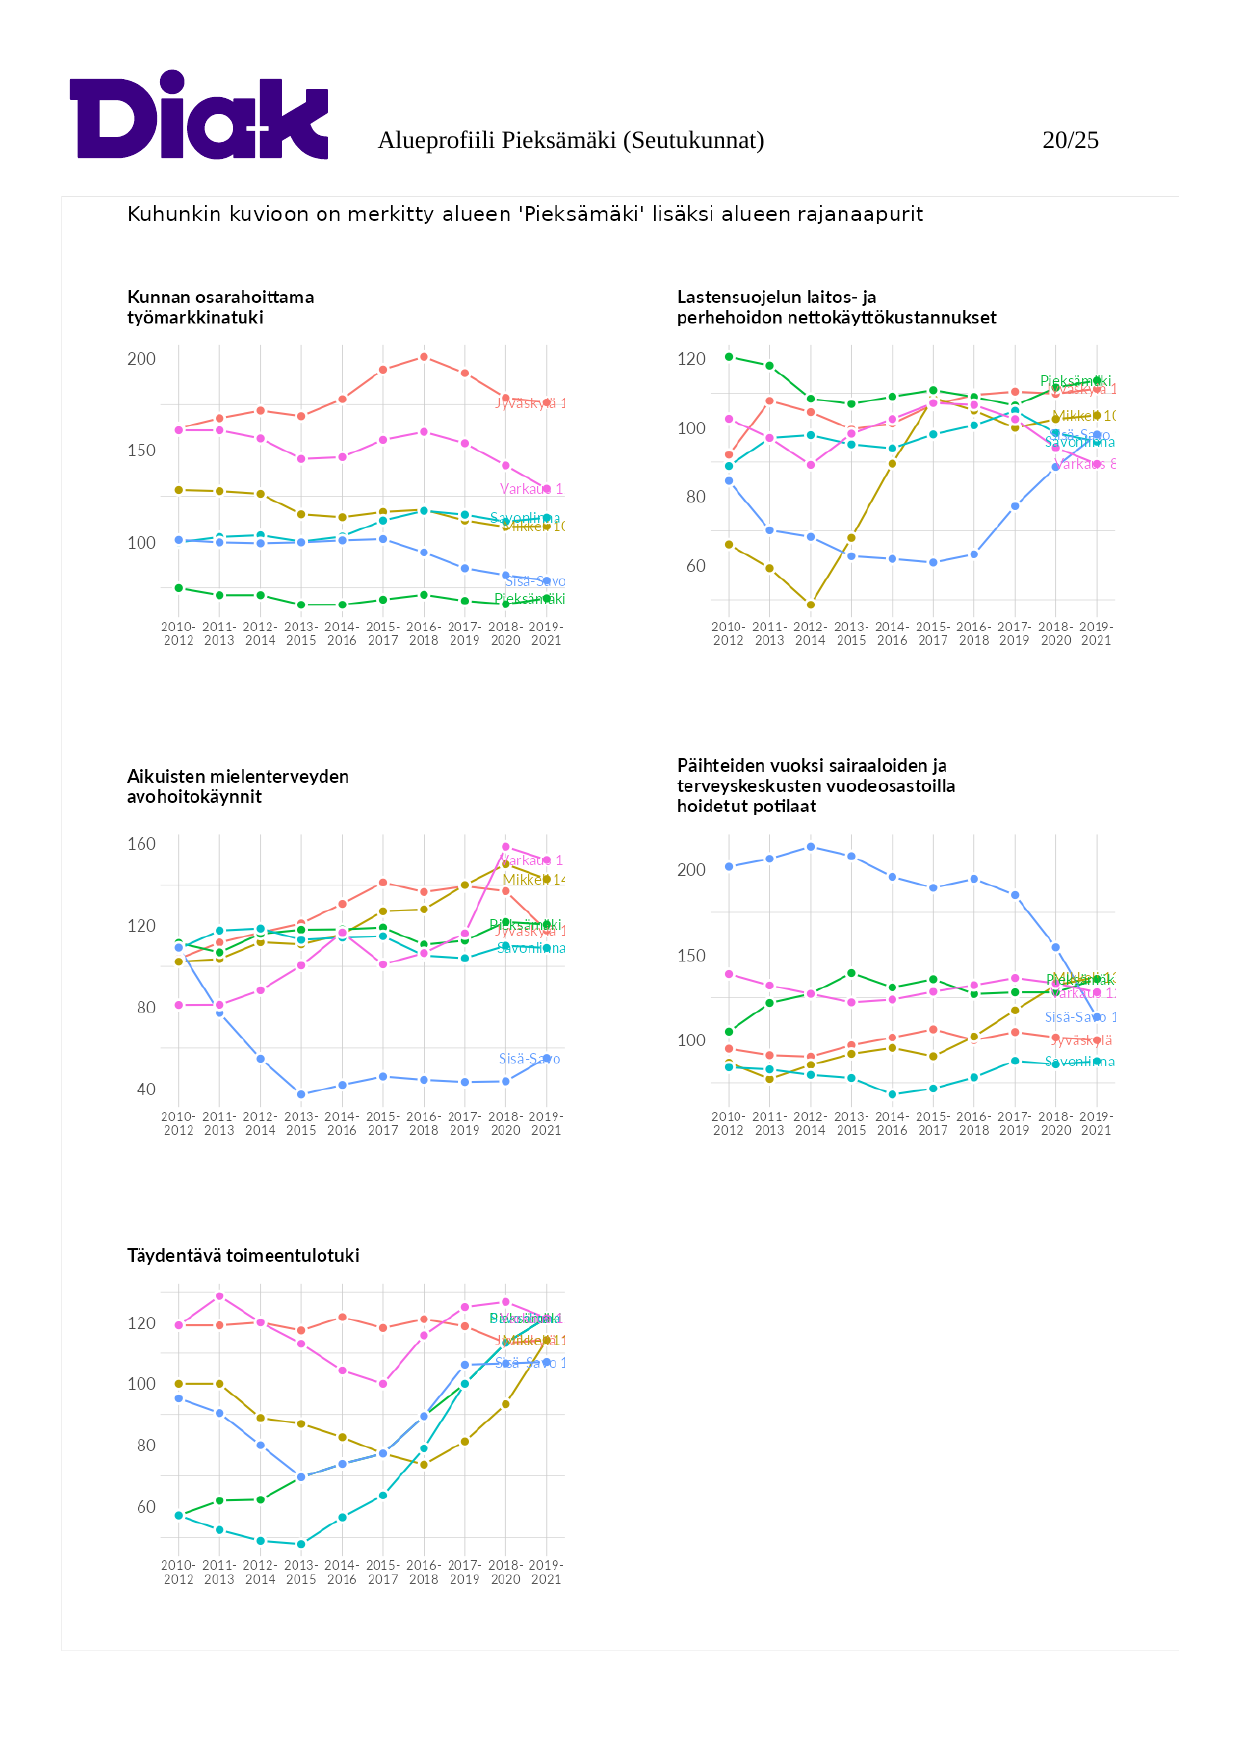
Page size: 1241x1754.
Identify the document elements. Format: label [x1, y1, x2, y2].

picture [61, 196, 1179, 1651]
